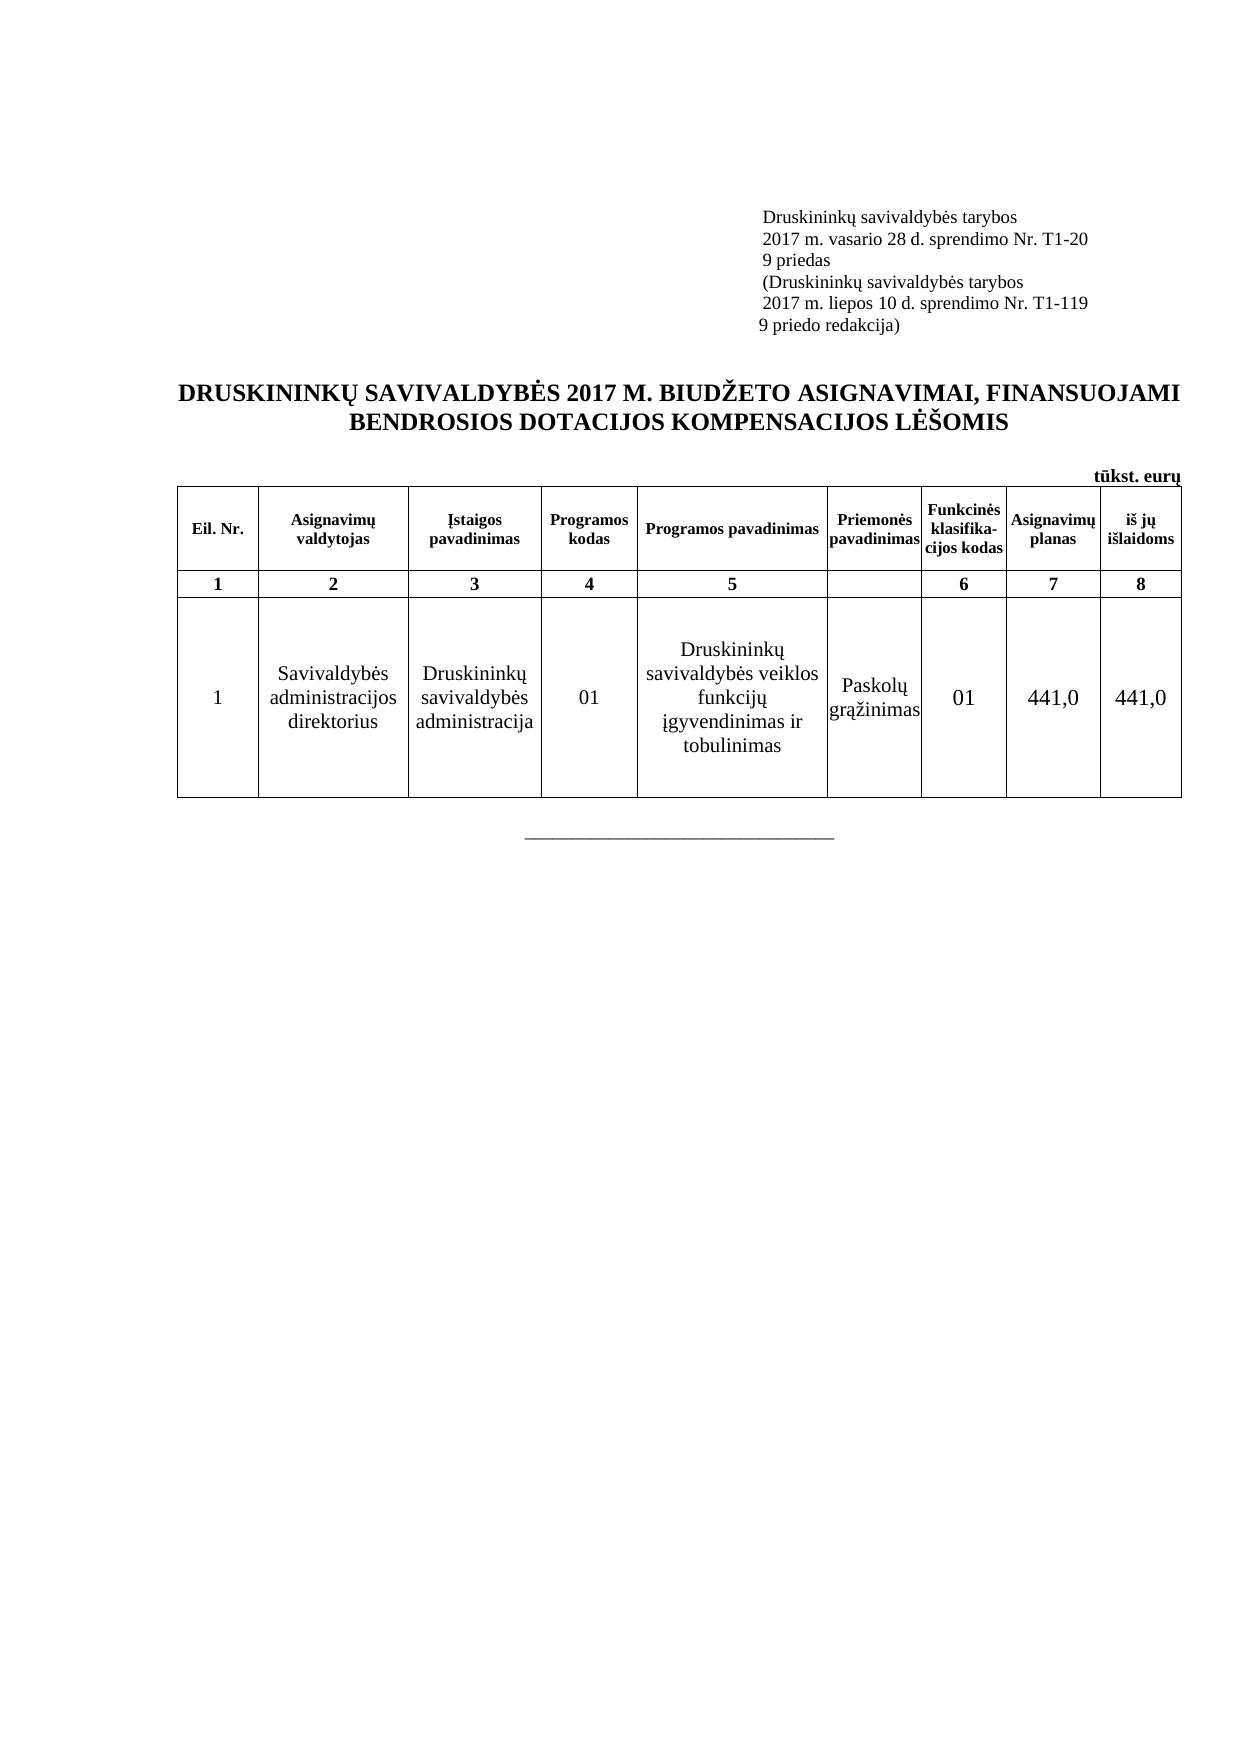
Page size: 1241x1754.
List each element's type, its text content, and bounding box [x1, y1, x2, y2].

table_cell 7 [1007, 571, 1100, 597]
text _________________________________ [177, 819, 1181, 841]
table_cell Paskolų grąžinimas [828, 598, 921, 797]
text 9 priedo redakcija) [403, 314, 1181, 335]
text 2017 m. liepos 10 d. sprendimo Nr. T1-119 [290, 292, 1181, 314]
table_cell 2 [259, 571, 408, 597]
table_header Eil. Nr. [178, 487, 258, 570]
text 9 priedas [290, 249, 1181, 271]
table_cell 6 [922, 571, 1006, 597]
table_cell 01 [542, 598, 637, 797]
table_header Asignavimų valdytojas [259, 487, 408, 570]
table_header Įstaigos pavadinimas [409, 487, 541, 570]
table_header Programos kodas [542, 487, 637, 570]
table_cell [828, 571, 921, 597]
table_cell 1 [178, 598, 258, 797]
table_cell Savivaldybės administracijos direktorius [259, 598, 408, 797]
table_header Priemonės pavadinimas [828, 487, 921, 570]
table_header Funkcinės klasifika-cijos kodas [922, 487, 1006, 570]
text (Druskininkų savivaldybės tarybos [290, 271, 1181, 292]
table_cell 441,0 [1101, 598, 1181, 797]
table_cell 8 [1101, 571, 1181, 597]
text tūkst. eurų [177, 465, 1181, 486]
table_cell Druskininkų savivaldybės administracija [409, 598, 541, 797]
table_cell 441,0 [1007, 598, 1100, 797]
table_cell 4 [542, 571, 637, 597]
text 2017 m. vasario 28 d. sprendimo Nr. T1-20 [290, 227, 1181, 249]
table_cell 01 [922, 598, 1006, 797]
text Druskininkų savivaldybės tarybos [477, 206, 1181, 227]
table_cell Druskininkų savivaldybės veiklos funkcijų įgyvendinimas ir tobulinimas [638, 598, 827, 797]
table_cell 1 [178, 571, 258, 597]
table_cell 3 [409, 571, 541, 597]
text DRUSKININKŲ SAVIVALDYBĖS 2017 M. BIUDŽETO ASIGNAVIMAI, FINANSUOJAMI BENDROSIOS DOTACIJOS KOMPENSACIJOS LĖŠOMIS [177, 378, 1181, 436]
table_header Programos pavadinimas [638, 487, 827, 570]
table_cell 5 [638, 571, 827, 597]
table_header iš jų išlaidoms [1101, 487, 1181, 570]
table_header Asignavimų planas [1007, 487, 1100, 570]
